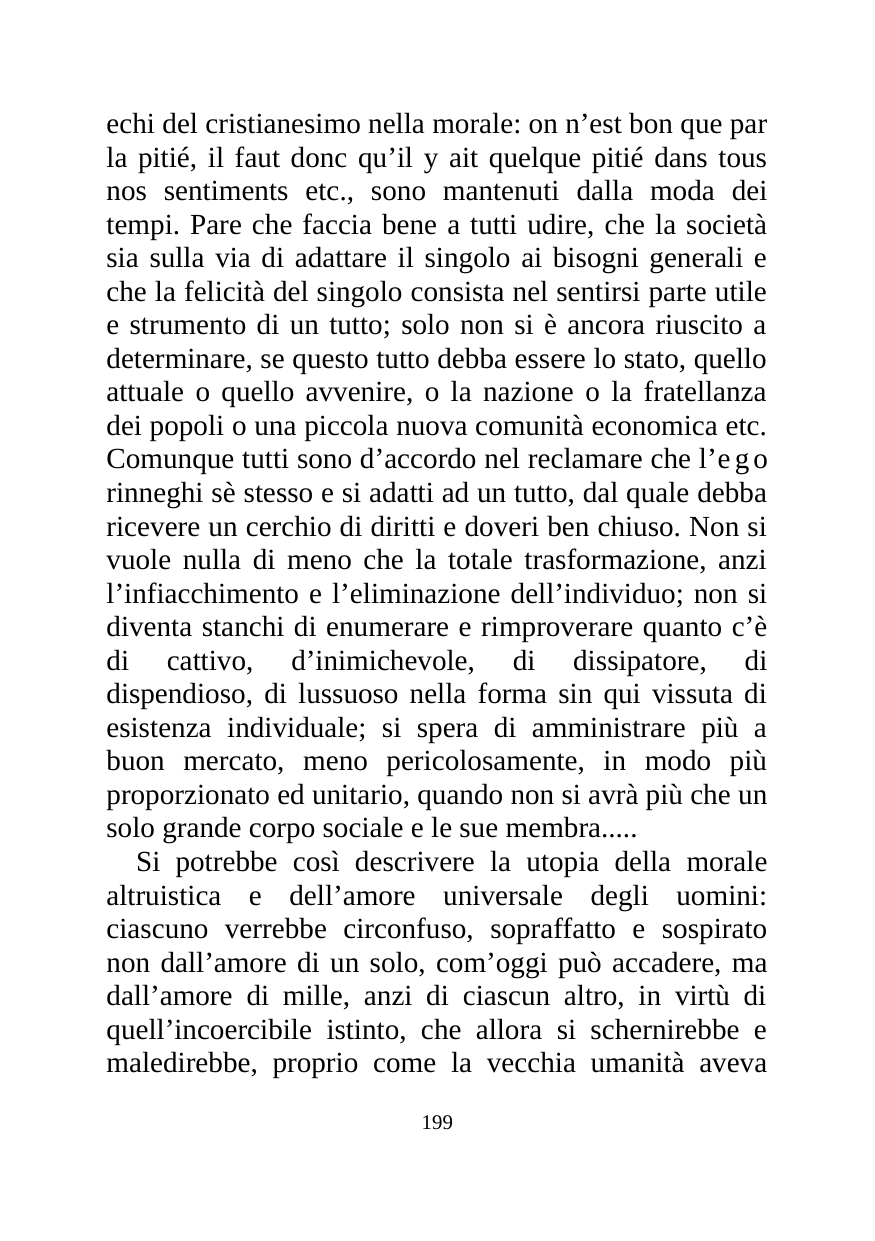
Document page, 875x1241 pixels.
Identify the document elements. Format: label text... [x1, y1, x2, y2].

text Si potrebbe così descrivere la utopia della morale altruistica e dell’amore universale degli uomini: ciascuno verrebbe circonfuso, sopraffatto e sospirato non dall’amore di un solo, com’oggi può accadere, ma dall’amore di mille, anzi di ciascun altro, in virtù di quell’incoercibile istinto, che allora si schernirebbe e maledirebbe, proprio come la vecchia umanità aveva [106, 844, 768, 1079]
text echi del cristianesimo nella morale: on n’est bon que par la pitié, il faut donc qu’il y ait quelque pitié dans tous nos sentiments etc., sono mantenuti dalla moda dei tempi. Pare che faccia bene a tutti udire, che la società sia sulla via di adattare il singolo ai bisogni generali e che la felicità del singolo consista nel sentirsi parte utile e strumento di un tutto; solo non si è ancora riuscito a determinare, se questo tutto debba essere lo stato, quello attuale o quello avvenire, o la nazione o la fratellanza dei popoli o una piccola nuova comunità economica etc. Comunque tutti sono d’accordo nel reclamare che l’ego rinneghi sè stesso e si adatti ad un tutto, dal quale debba ricevere un cerchio di diritti e doveri ben chiuso. Non si vuole nulla di meno che la totale trasformazione, anzi l’infiacchimento e l’eliminazione dell’individuo; non si diventa stanchi di enumerare e rimproverare quanto c’è di cattivo, d’inimichevole, di dissipatore, di dispendioso, di lussuoso nella forma sin qui vissuta di esistenza individuale; si spera di amministrare più a buon mercato, meno pericolosamente, in modo più proporzionato ed unitario, quando non si avrà più che un solo grande corpo sociale e le sue membra..... [106, 106, 768, 844]
